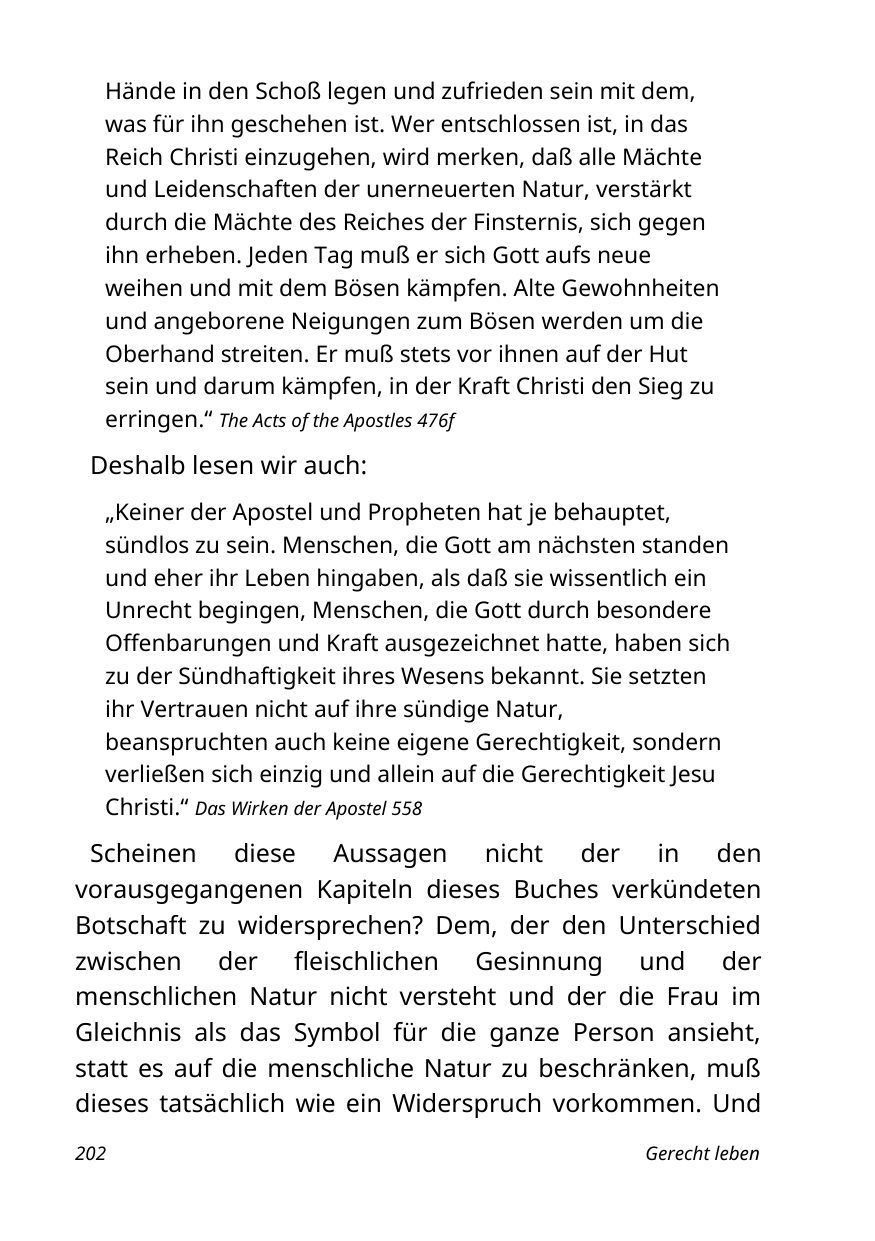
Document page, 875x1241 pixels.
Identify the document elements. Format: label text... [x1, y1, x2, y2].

text Scheinen diese Aussagen nicht der in den vorausgegangenen Kapiteln dieses Buches verkündeten Botschaft zu widersprechen? Dem, der den Unterschied zwischen der fleischlichen Gesinnung und der menschlichen Natur nicht versteht und der die Frau im Gleichnis als das Symbol für die ganze Person ansieht, statt es auf die menschliche Natur zu beschränken, muß dieses tatsächlich wie ein Widerspruch vorkommen. Und [75, 836, 762, 1120]
text Deshalb lesen wir auch: [75, 448, 762, 482]
text „Keiner der Apostel und Propheten hat je behauptet, sündlos zu sein. Menschen, die Gott am nächsten standen und eher ihr Leben hingaben, als daß sie wissentlich ein Unrecht begingen, Menschen, die Gott durch besondere Offenbarungen und Kraft ausgezeichnet hatte, haben sich zu der Sündhaftigkeit ihres Wesens bekannt. Sie setzten ihr Vertrauen nicht auf ihre sündige Natur, beanspruchten auch keine eigene Gerechtigkeit, sondern verließen sich einzig und allein auf die Gerechtigkeit Jesu Christi.“ Das Wirken der Apostel 558 [105, 496, 732, 822]
text Hände in den Schoß legen und zufrieden sein mit dem, was für ihn geschehen ist. Wer entschlossen ist, in das Reich Christi einzugehen, wird merken, daß alle Mächte und Leidenschaften der unerneuerten Natur, verstärkt durch die Mächte des Reiches der Finsternis, sich gegen ihn erheben. Jeden Tag muß er sich Gott aufs neue weihen und mit dem Bösen kämpfen. Alte Gewohnheiten und angeborene Neigungen zum Bösen werden um die Oberhand streiten. Er muß stets vor ihnen auf der Hut sein und darum kämpfen, in der Kraft Christi den Sieg zu erringen.“ The Acts of the Apostles 476f [105, 75, 732, 434]
